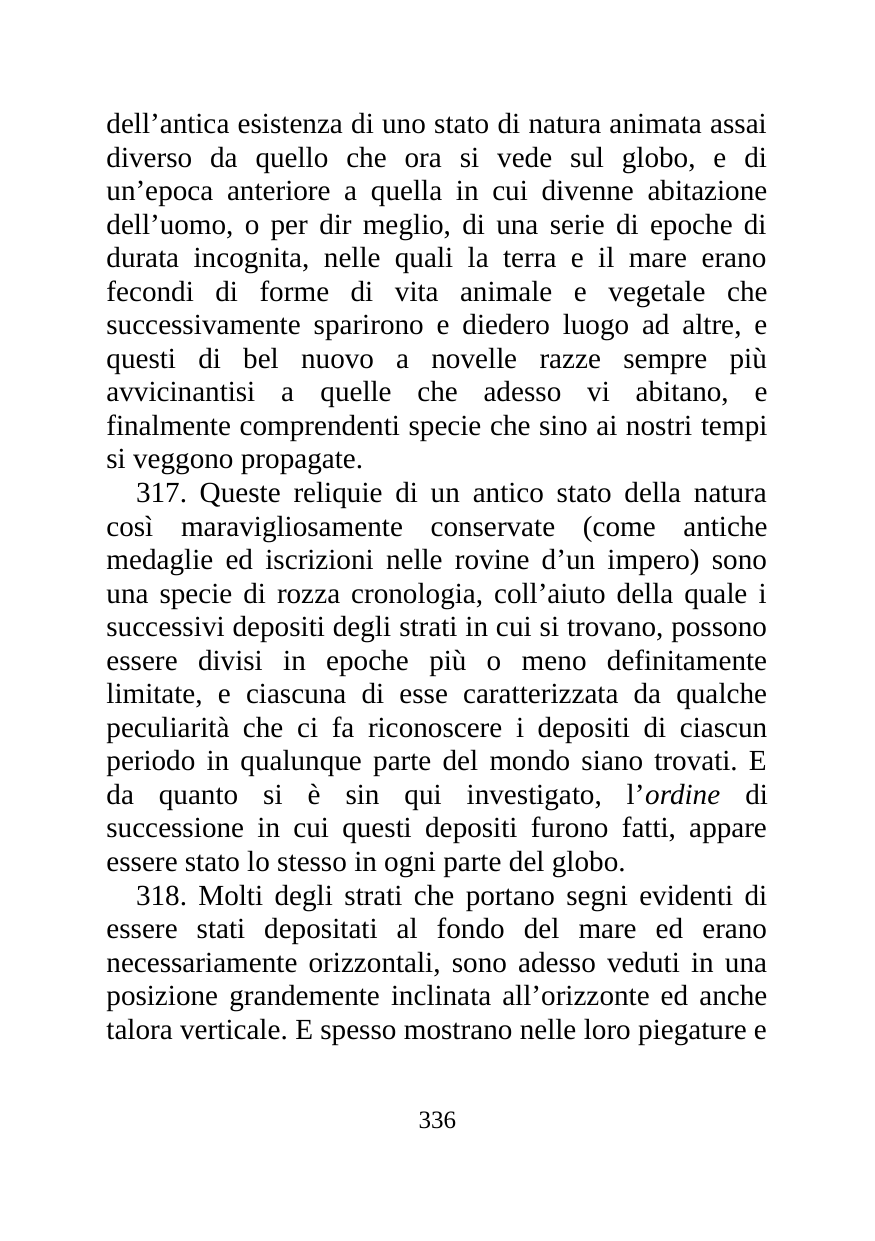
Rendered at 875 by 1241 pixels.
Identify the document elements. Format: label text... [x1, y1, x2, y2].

text 317. Queste reliquie di un antico stato della natura così maravigliosamente conservate (come antiche medaglie ed iscrizioni nelle rovine d’un impero) sono una specie di rozza cronologia, coll’aiuto della quale i successivi depositi degli strati in cui si trovano, possono essere divisi in epoche più o meno definitamente limitate, e ciascuna di esse caratterizzata da qualche peculiarità che ci fa riconoscere i depositi di ciascun periodo in qualunque parte del mondo siano trovati. E da quanto si è sin qui investigato, l’ordine di successione in cui questi depositi furono fatti, appare essere stato lo stesso in ogni parte del globo. [106, 475, 768, 878]
text 318. Molti degli strati che portano segni evidenti di essere stati depositati al fondo del mare ed erano necessariamente orizzontali, sono adesso veduti in una posizione grandemente inclinata all’orizzonte ed anche talora verticale. E spesso mostrano nelle loro piegature e [106, 878, 768, 1045]
text dell’antica esistenza di uno stato di natura animata assai diverso da quello che ora si vede sul globo, e di un’epoca anteriore a quella in cui divenne abitazione dell’uomo, o per dir meglio, di una serie di epoche di durata incognita, nelle quali la terra e il mare erano fecondi di forme di vita animale e vegetale che successivamente sparirono e diedero luogo ad altre, e questi di bel nuovo a novelle razze sempre più avvicinantisi a quelle che adesso vi abitano, e finalmente comprendenti specie che sino ai nostri tempi si veggono propagate. [106, 106, 768, 475]
